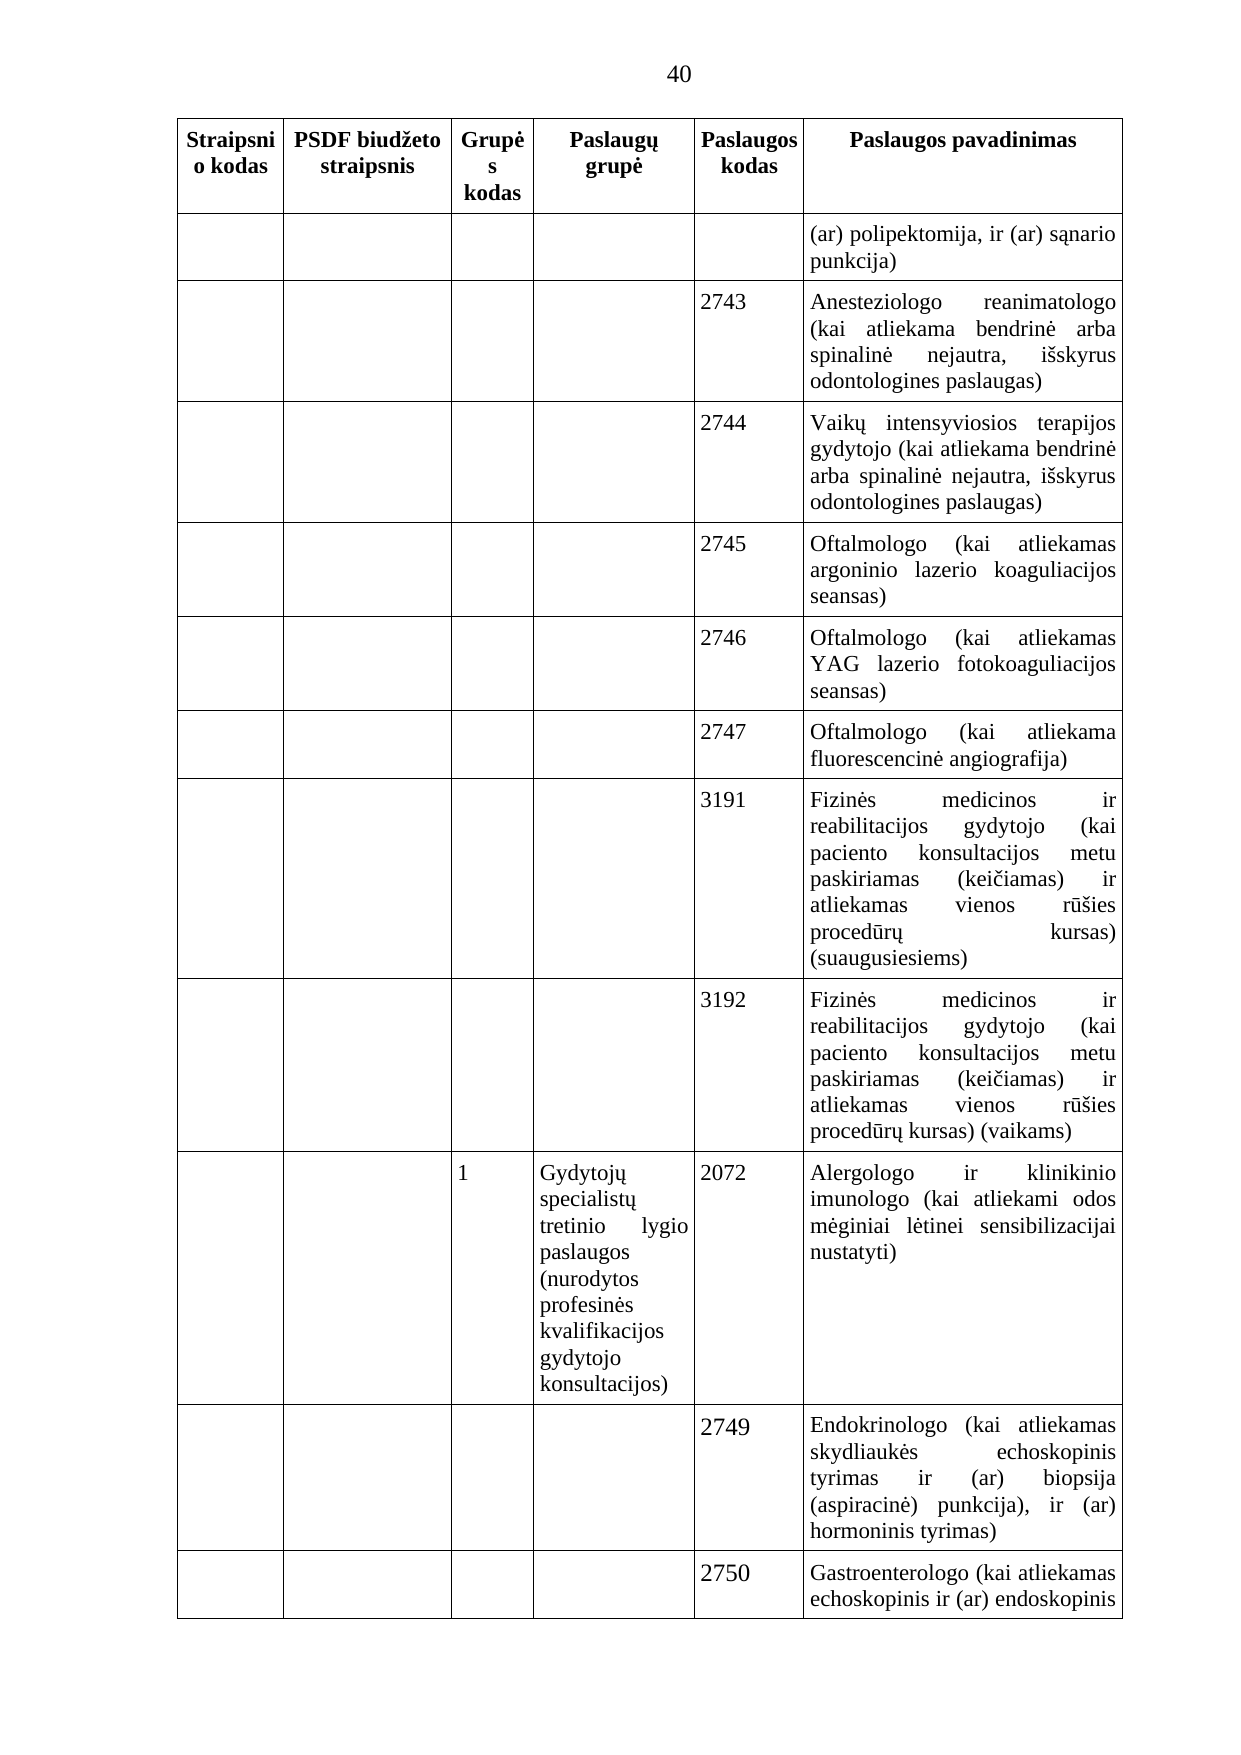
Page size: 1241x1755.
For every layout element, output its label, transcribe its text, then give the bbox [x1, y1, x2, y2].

table_cell [178, 214, 283, 280]
table_cell 2744 [695, 402, 803, 522]
table_cell [695, 214, 803, 280]
table_cell 3191 [695, 779, 803, 978]
table_header Straipsnio kodas [178, 119, 283, 212]
table_cell Gastroenterologo (kai atliekamas echoskopinis ir (ar) endoskopinis [804, 1551, 1122, 1618]
table_cell [452, 979, 533, 1151]
table_cell [284, 1405, 451, 1550]
table_cell [178, 711, 283, 778]
table_cell [178, 1405, 283, 1550]
table_cell 2745 [695, 523, 803, 616]
table_header Paslaugos pavadinimas [804, 119, 1122, 212]
table_cell [534, 523, 694, 616]
table_cell 3192 [695, 979, 803, 1151]
table_header PSDF biudžeto straipsnis [284, 119, 451, 212]
table_cell [534, 1405, 694, 1550]
table_cell [284, 617, 451, 710]
table_cell Endokrinologo (kai atliekamas skydliaukės echoskopinis tyrimas ir (ar) biopsija (aspiracinė) punkcija), ir (ar) hormoninis tyrimas) [804, 1405, 1122, 1550]
table_cell [178, 1551, 283, 1618]
table_header Paslaugos kodas [695, 119, 803, 212]
table_cell (ar) polipektomija, ir (ar) sąnario punkcija) [804, 214, 1122, 280]
table_cell [534, 402, 694, 522]
table_cell [178, 402, 283, 522]
table_cell Gydytojų specialistų tretinio lygio paslaugos (nurodytos profesinės kvalifikacijos gydytojo konsultacijos) [534, 1152, 694, 1403]
table_cell [452, 711, 533, 778]
table_cell Anesteziologo reanimatologo (kai atliekama bendrinė arba spinalinė nejautra, išskyrus odontologines paslaugas) [804, 281, 1122, 401]
table_cell [534, 779, 694, 978]
table_cell [534, 1551, 694, 1618]
table_header Paslaugų grupė [534, 119, 694, 212]
table_cell [452, 1551, 533, 1618]
table_cell [534, 711, 694, 778]
table_cell [284, 711, 451, 778]
table_cell [284, 281, 451, 401]
table_cell [534, 617, 694, 710]
table_cell Oftalmologo (kai atliekamas argoninio lazerio koaguliacijos seansas) [804, 523, 1122, 616]
table_cell [284, 979, 451, 1151]
table_cell [452, 1405, 533, 1550]
table_cell [452, 617, 533, 710]
table_cell Fizinės medicinos ir reabilitacijos gydytojo (kai paciento konsultacijos metu paskiriamas (keičiamas) ir atliekamas vienos rūšies procedūrų kursas) (suaugusiesiems) [804, 779, 1122, 978]
table_cell Oftalmologo (kai atliekama fluorescencinė angiografija) [804, 711, 1122, 778]
table_cell [178, 523, 283, 616]
table_cell [178, 1152, 283, 1403]
table_cell Vaikų intensyviosios terapijos gydytojo (kai atliekama bendrinė arba spinalinė nejautra, išskyrus odontologines paslaugas) [804, 402, 1122, 522]
table_cell [284, 402, 451, 522]
table_cell [452, 779, 533, 978]
table_cell [452, 523, 533, 616]
table_cell [534, 214, 694, 280]
table_cell [534, 281, 694, 401]
table_cell 2072 [695, 1152, 803, 1403]
table_header Grupės kodas [452, 119, 533, 212]
table_cell [284, 523, 451, 616]
table_cell 2743 [695, 281, 803, 401]
table_cell [178, 979, 283, 1151]
table_cell 2747 [695, 711, 803, 778]
table_cell [284, 214, 451, 280]
table_cell [178, 281, 283, 401]
table_cell [452, 281, 533, 401]
table_cell 1 [452, 1152, 533, 1403]
table_cell 2746 [695, 617, 803, 710]
table_cell [284, 1551, 451, 1618]
table_cell [534, 979, 694, 1151]
table_cell [452, 214, 533, 280]
table_cell [284, 779, 451, 978]
table_cell Oftalmologo (kai atliekamas YAG lazerio fotokoaguliacijos seansas) [804, 617, 1122, 710]
table_cell Alergologo ir klinikinio imunologo (kai atliekami odos mėginiai lėtinei sensibilizacijai nustatyti) [804, 1152, 1122, 1403]
table_cell [178, 617, 283, 710]
table_cell 2750 [695, 1551, 803, 1618]
table_cell 2749 [695, 1405, 803, 1550]
table_cell [284, 1152, 451, 1403]
table_cell [452, 402, 533, 522]
table_cell Fizinės medicinos ir reabilitacijos gydytojo (kai paciento konsultacijos metu paskiriamas (keičiamas) ir atliekamas vienos rūšies procedūrų kursas) (vaikams) [804, 979, 1122, 1151]
table_cell [178, 779, 283, 978]
